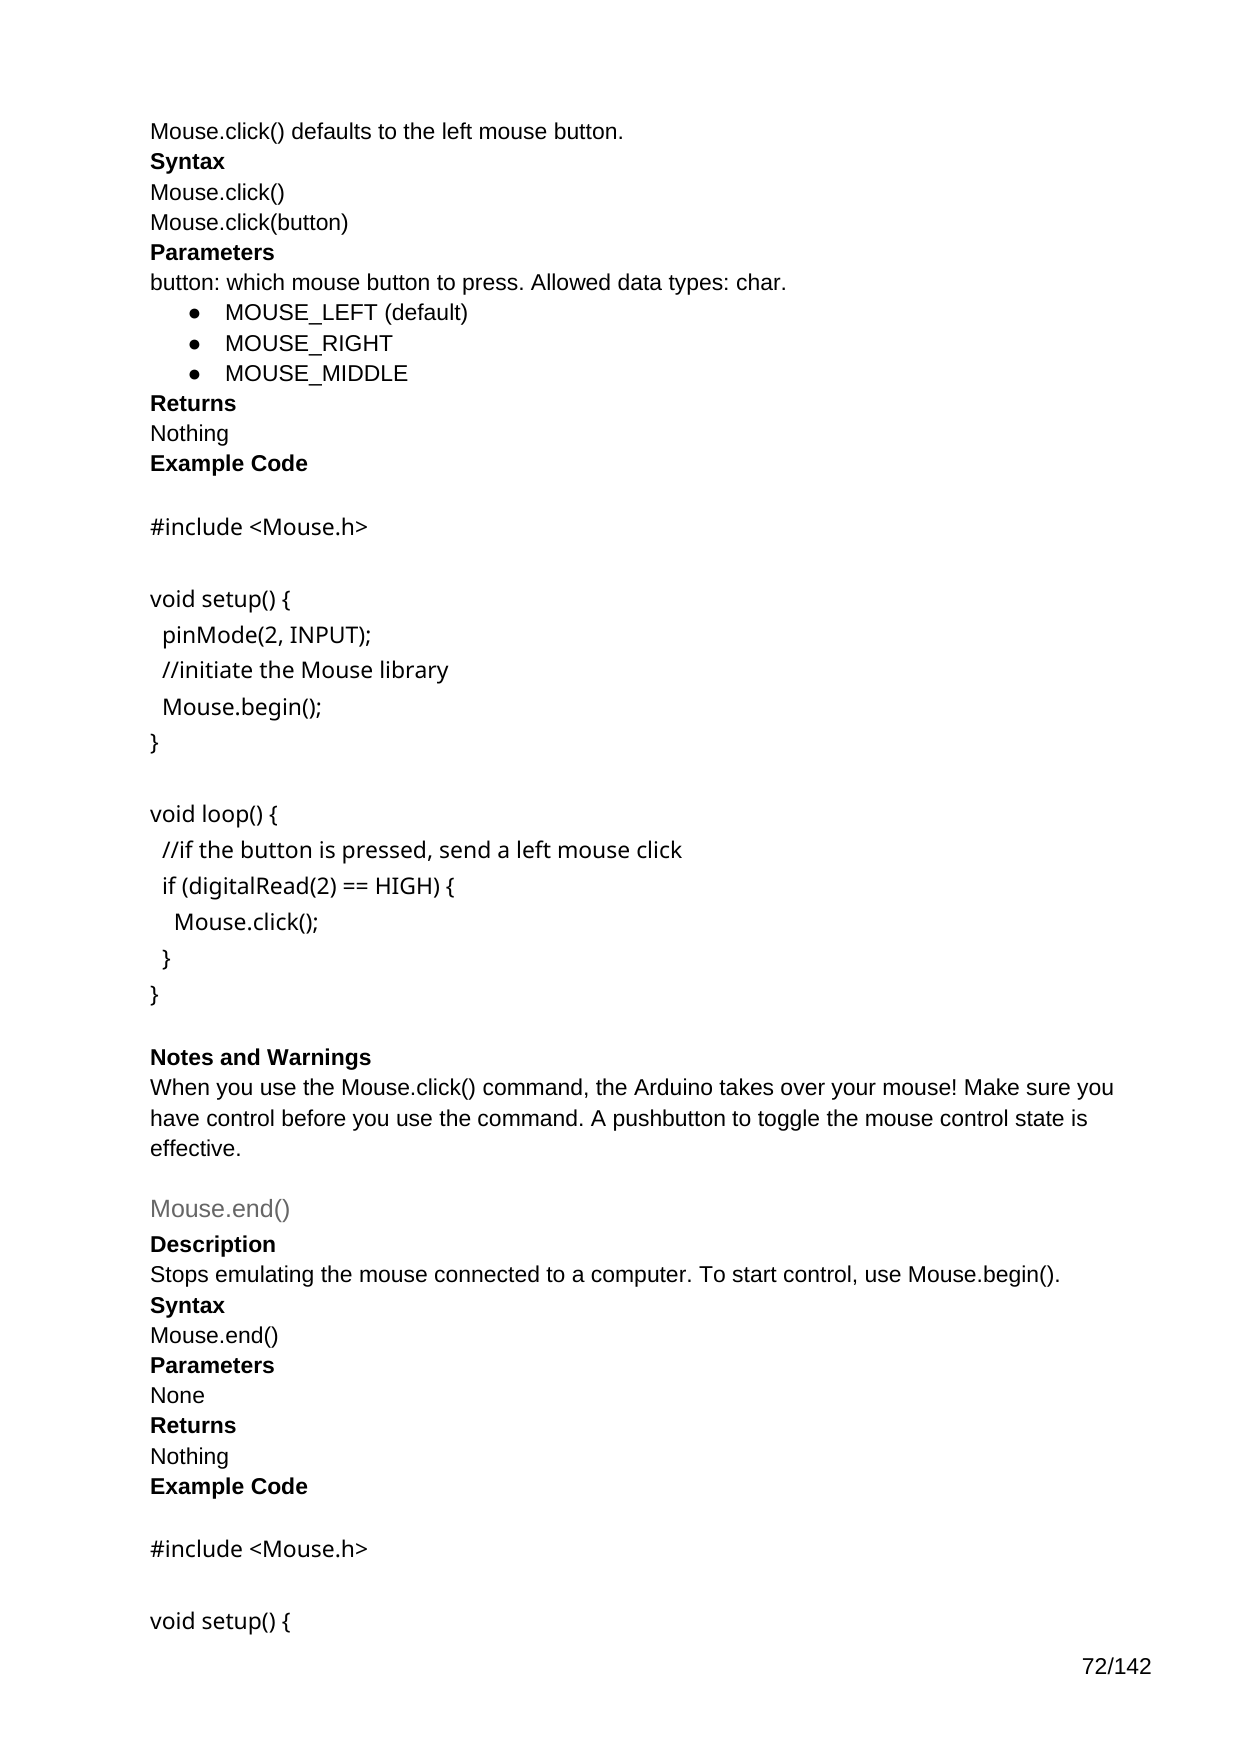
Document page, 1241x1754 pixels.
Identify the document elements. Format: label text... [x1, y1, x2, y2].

text Syntax [150, 1292, 1152, 1318]
text Returns [150, 390, 1152, 416]
text Mouse.click() [150, 178, 1152, 205]
text void setup() { [150, 583, 1152, 614]
text pinMode(2, INPUT); [150, 618, 1152, 650]
text Description [150, 1231, 1152, 1257]
subtitle Mouse.end() [150, 1194, 1152, 1223]
text } [150, 978, 1152, 1009]
text } [150, 942, 1152, 973]
text #include <Mouse.h> [150, 1533, 1152, 1564]
text Mouse.begin(); [150, 690, 1152, 722]
text Parameters [150, 1352, 1152, 1378]
text Example Code [150, 450, 1152, 477]
text When you use the Mouse.click() command, the Arduino takes over your mouse! Make sure you have control before you use the command. A pushbutton to toggle the mouse control state is effective. [150, 1074, 1152, 1161]
text //initiate the Mouse library [150, 654, 1152, 686]
text Nothing [150, 1443, 1152, 1469]
list MOUSE_RIGHT [187, 329, 1152, 356]
text } [150, 726, 1152, 758]
text button: which mouse button to press. Allowed data types: char. [150, 269, 1152, 295]
text void loop() { [150, 798, 1152, 829]
text Mouse.click(); [150, 906, 1152, 937]
text #include <Mouse.h> [150, 511, 1152, 542]
text Stops emulating the mouse connected to a computer. To start control, use Mouse.begin(). [150, 1261, 1152, 1288]
text Example Code [150, 1473, 1152, 1499]
text Parameters [150, 239, 1152, 265]
text Mouse.click(button) [150, 209, 1152, 235]
text Syntax [150, 148, 1152, 174]
text //if the button is pressed, send a left mouse click [150, 834, 1152, 865]
text Notes and Warnings [150, 1044, 1152, 1070]
text Returns [150, 1412, 1152, 1439]
list MOUSE_LEFT (default) [187, 299, 1152, 326]
text void setup() { [150, 1605, 1152, 1636]
text Mouse.click() defaults to the left mouse button. [150, 118, 1152, 144]
text Mouse.end() [150, 1322, 1152, 1348]
text Nothing [150, 420, 1152, 446]
list MOUSE_MIDDLE [187, 360, 1152, 386]
text None [150, 1382, 1152, 1408]
text if (digitalRead(2) == HIGH) { [150, 870, 1152, 901]
